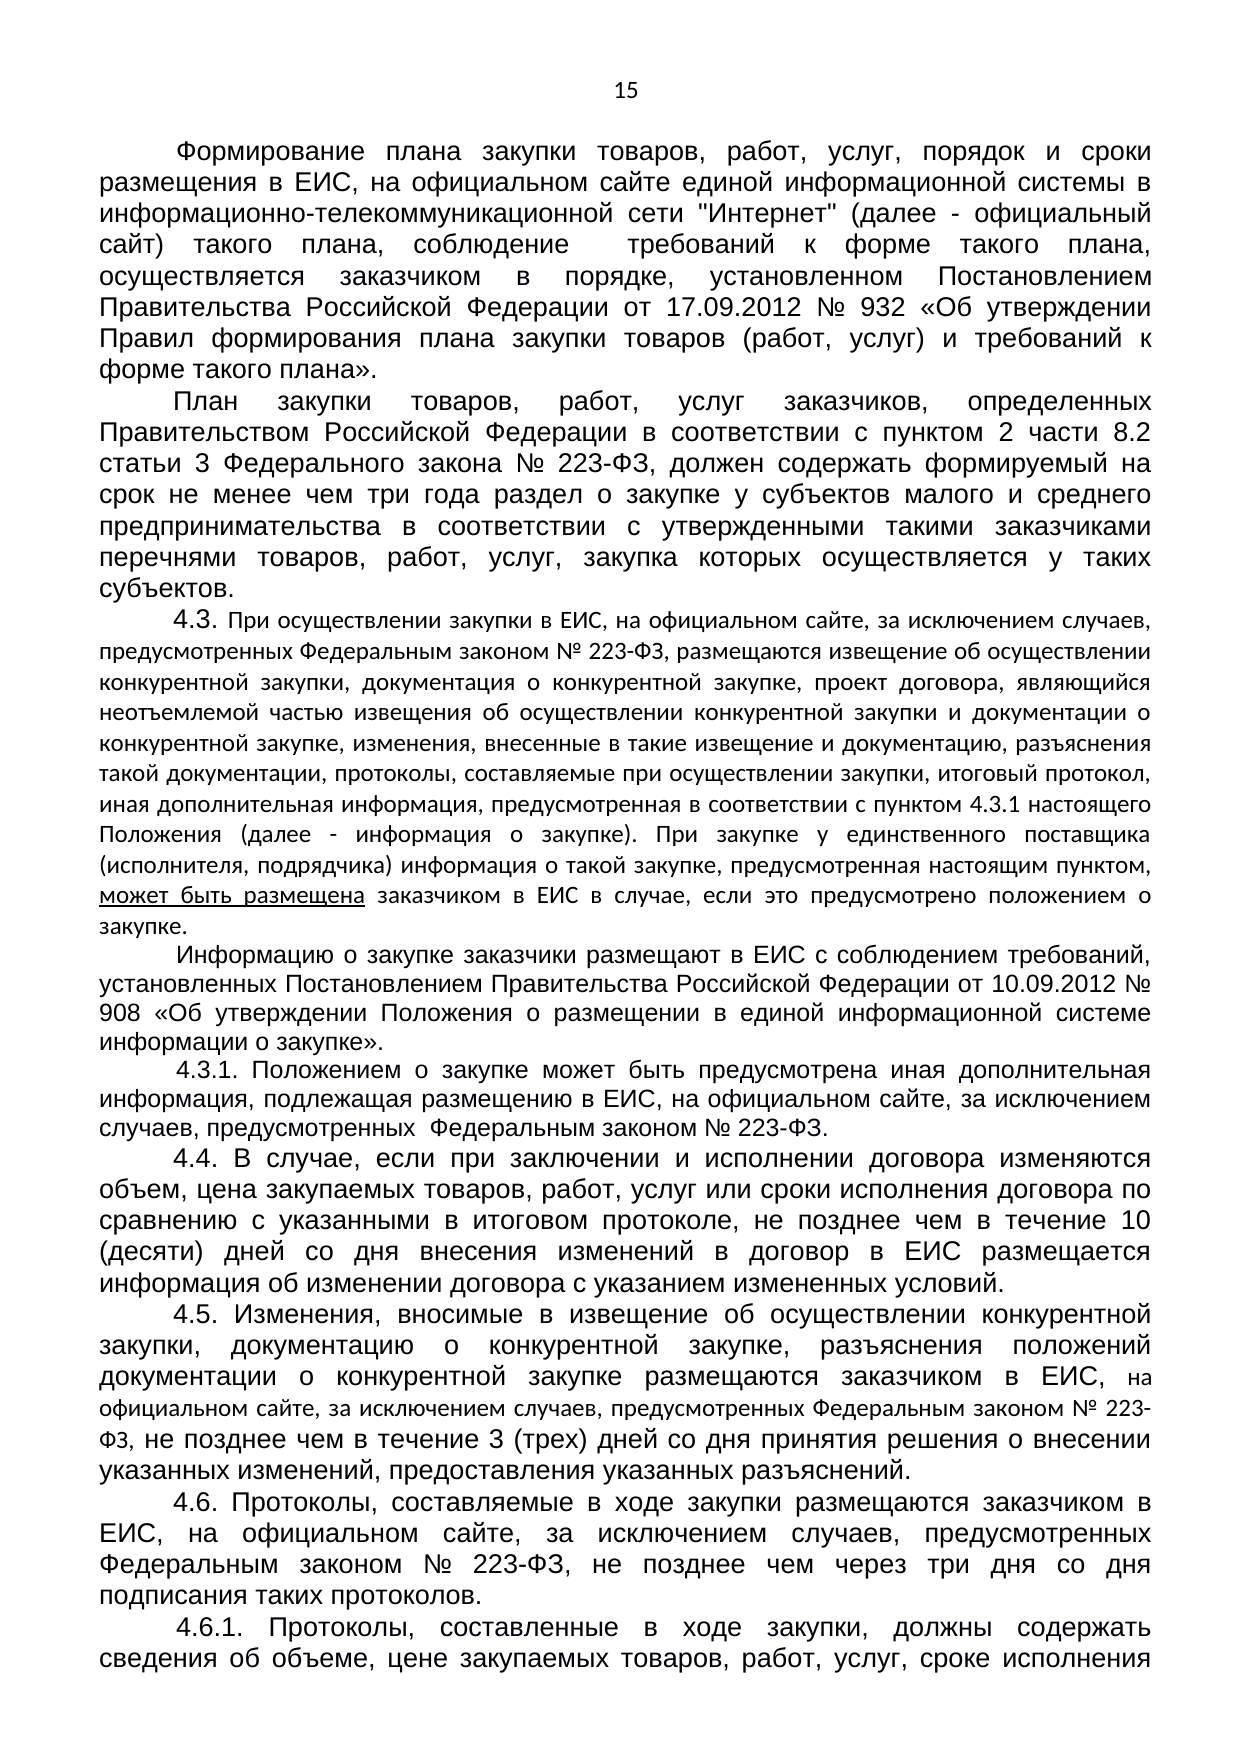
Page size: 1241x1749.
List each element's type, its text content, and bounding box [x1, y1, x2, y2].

text 4.3. При осуществлении закупки в ЕИС, на официальном сайте, за исключением случаев, предусмотренных Федеральным законом № 223-ФЗ, размещаются извещение об осуществлении конкурентной закупки, документация о конкурентной закупке, проект договора, являющийся неотъемлемой частью извещения об осуществлении конкурентной закупки и документации о конкурентной закупке, изменения, внесенные в такие извещение и документацию, разъяснения такой документации, протоколы, составляемые при осуществлении закупки, итоговый протокол, иная дополнительная информация, предусмотренная в соответствии с пунктом 4.3.1 настоящего Положения (далее - информация о закупке). При закупке у единственного поставщика (исполнителя, подрядчика) информация о такой закупке, предусмотренная настоящим пунктом, может быть размещена заказчиком в ЕИС в случае, если это предусмотрено положением о закупке. [99, 603, 1152, 940]
text Формирование плана закупки товаров, работ, услуг, порядок и сроки размещения в ЕИС, на официальном сайте единой информационной системы в информационно-телекоммуникационной сети "Интернет" (далее - официальный сайт) такого плана, соблюдение требований к форме такого плана, осуществляется заказчиком в порядке, установленном Постановлением Правительства Российской Федерации от 17.09.2012 № 932 «Об утверждении Правил формирования плана закупки товаров (работ, услуг) и требований к форме такого плана». [99, 135, 1152, 385]
text 4.5. Изменения, вносимые в извещение об осуществлении конкурентной закупки, документацию о конкурентной закупке, разъяснения положений документации о конкурентной закупке размещаются заказчиком в ЕИС, на официальном сайте, за исключением случаев, предусмотренных Федеральным законом № 223-ФЗ, не позднее чем в течение 3 (трех) дней со дня принятия решения о внесении указанных изменений, предоставления указанных разъяснений. [99, 1298, 1152, 1486]
text 4.6.1. Протоколы, составленные в ходе закупки, должны содержать сведения об объеме, цене закупаемых товаров, работ, услуг, сроке исполнения [99, 1611, 1152, 1673]
text 4.6. Протоколы, составляемые в ходе закупки размещаются заказчиком в ЕИС, на официальном сайте, за исключением случаев, предусмотренных Федеральным законом № 223-ФЗ, не позднее чем через три дня со дня подписания таких протоколов. [99, 1486, 1152, 1611]
text План закупки товаров, работ, услуг заказчиков, определенных Правительством Российской Федерации в соответствии с пунктом 2 части 8.2 статьи 3 Федерального закона № 223-ФЗ, должен содержать формируемый на срок не менее чем три года раздел о закупке у субъектов малого и среднего предпринимательства в соответствии с утвержденными такими заказчиками перечнями товаров, работ, услуг, закупка которых осуществляется у таких субъектов. [99, 385, 1152, 603]
text 4.4. В случае, если при заключении и исполнении договора изменяются объем, цена закупаемых товаров, работ, услуг или сроки исполнения договора по сравнению с указанными в итоговом протоколе, не позднее чем в течение 10 (десяти) дней со дня внесения изменений в договор в ЕИС размещается информация об изменении договора с указанием измененных условий. [99, 1142, 1152, 1298]
text Информацию о закупке заказчики размещают в ЕИС с соблюдением требований, установленных Постановлением Правительства Российской Федерации от 10.09.2012 № 908 «Об утверждении Положения о размещении в единой информационной системе информации о закупке». [99, 940, 1152, 1055]
text 4.3.1. Положением о закупке может быть предусмотрена иная дополнительная информация, подлежащая размещению в ЕИС, на официальном сайте, за исключением случаев, предусмотренных Федеральным законом № 223-ФЗ. [99, 1055, 1152, 1142]
